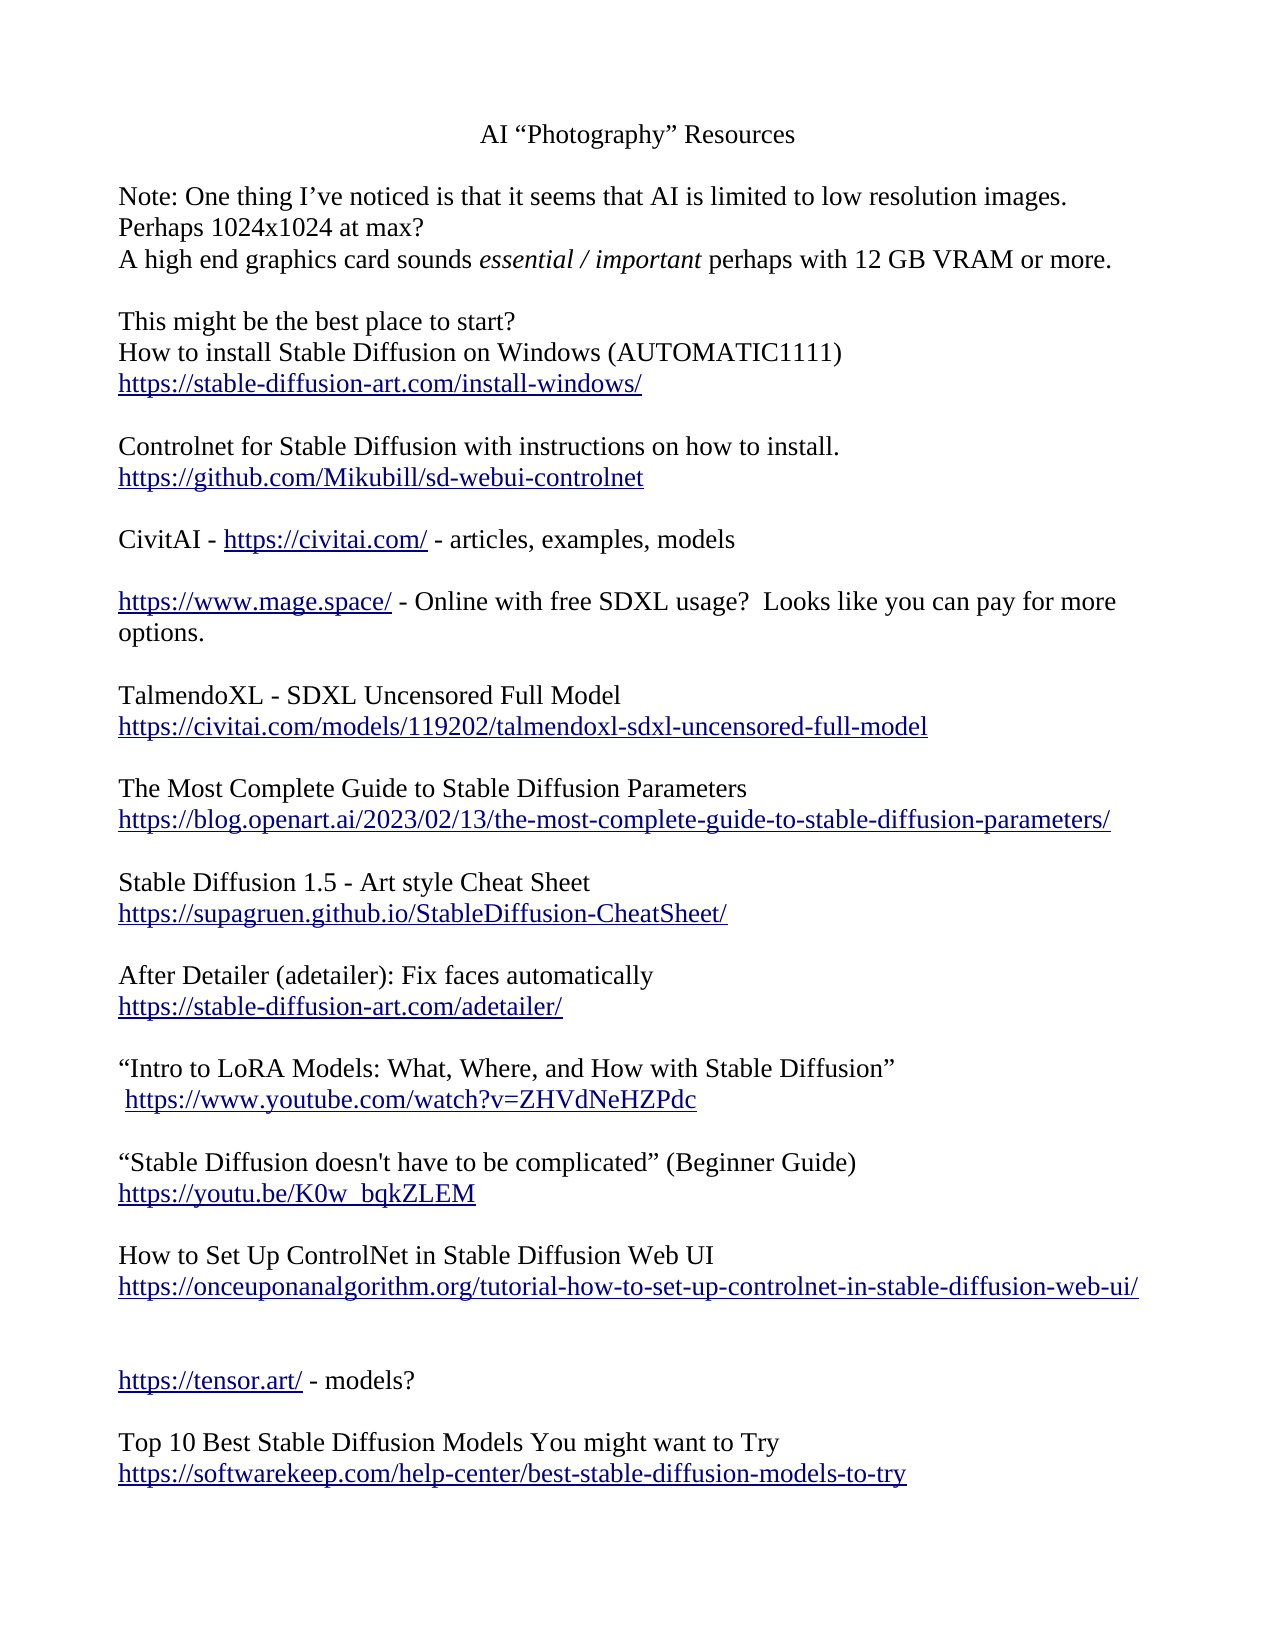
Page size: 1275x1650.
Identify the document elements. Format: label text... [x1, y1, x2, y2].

text https://onceuponanalgorithm.org/tutorial-how-to-set-up-controlnet-in-stable-diffusion-web-ui/ [118, 1271, 1157, 1302]
text https://github.com/Mikubill/sd-webui-controlnet [118, 461, 1157, 492]
text https://tensor.art/ - models? [118, 1364, 1157, 1395]
text TalmendoXL - SDXL Uncensored Full Model [118, 679, 1157, 710]
text “Stable Diffusion doesn't have to be complicated” (Beginner Guide) [118, 1146, 1157, 1177]
text https://blog.openart.ai/2023/02/13/the-most-complete-guide-to-stable-diffusion-parameters/ [118, 803, 1157, 834]
text This might be the best place to start? [118, 305, 1157, 336]
text https://stable-diffusion-art.com/adetailer/ [118, 990, 1157, 1021]
text https://civitai.com/models/119202/talmendoxl-sdxl-uncensored-full-model [118, 710, 1157, 741]
text https://stable-diffusion-art.com/install-windows/ [118, 367, 1157, 398]
text AI “Photography” Resources [118, 118, 1157, 149]
text https://softwarekeep.com/help-center/best-stable-diffusion-models-to-try [118, 1457, 1157, 1488]
text CivitAI - https://civitai.com/ - articles, examples, models [118, 523, 1157, 554]
text https://www.youtube.com/watch?v=ZHVdNeHZPdc [118, 1084, 1157, 1115]
text How to Set Up ControlNet in Stable Diffusion Web UI [118, 1239, 1157, 1271]
text Note: One thing I’ve noticed is that it seems that AI is limited to low resolution images. Perhaps 1024x1024 at max? [118, 180, 1157, 243]
text Stable Diffusion 1.5 - Art style Cheat Sheet [118, 866, 1157, 897]
text The Most Complete Guide to Stable Diffusion Parameters [118, 772, 1157, 803]
text “Intro to LoRA Models: What, Where, and How with Stable Diffusion” [118, 1052, 1157, 1084]
text https://supagruen.github.io/StableDiffusion-CheatSheet/ [118, 897, 1157, 928]
text A high end graphics card sounds essential / important perhaps with 12 GB VRAM or more. [118, 243, 1157, 274]
text How to install Stable Diffusion on Windows (AUTOMATIC1111) [118, 336, 1157, 367]
text After Detailer (adetailer): Fix faces automatically [118, 959, 1157, 990]
text https://www.mage.space/ - Online with free SDXL usage? Looks like you can pay for more options. [118, 585, 1157, 648]
text Top 10 Best Stable Diffusion Models You might want to Try [118, 1426, 1157, 1457]
text Controlnet for Stable Diffusion with instructions on how to install. [118, 429, 1157, 461]
text https://youtu.be/K0w_bqkZLEM [118, 1177, 1157, 1208]
